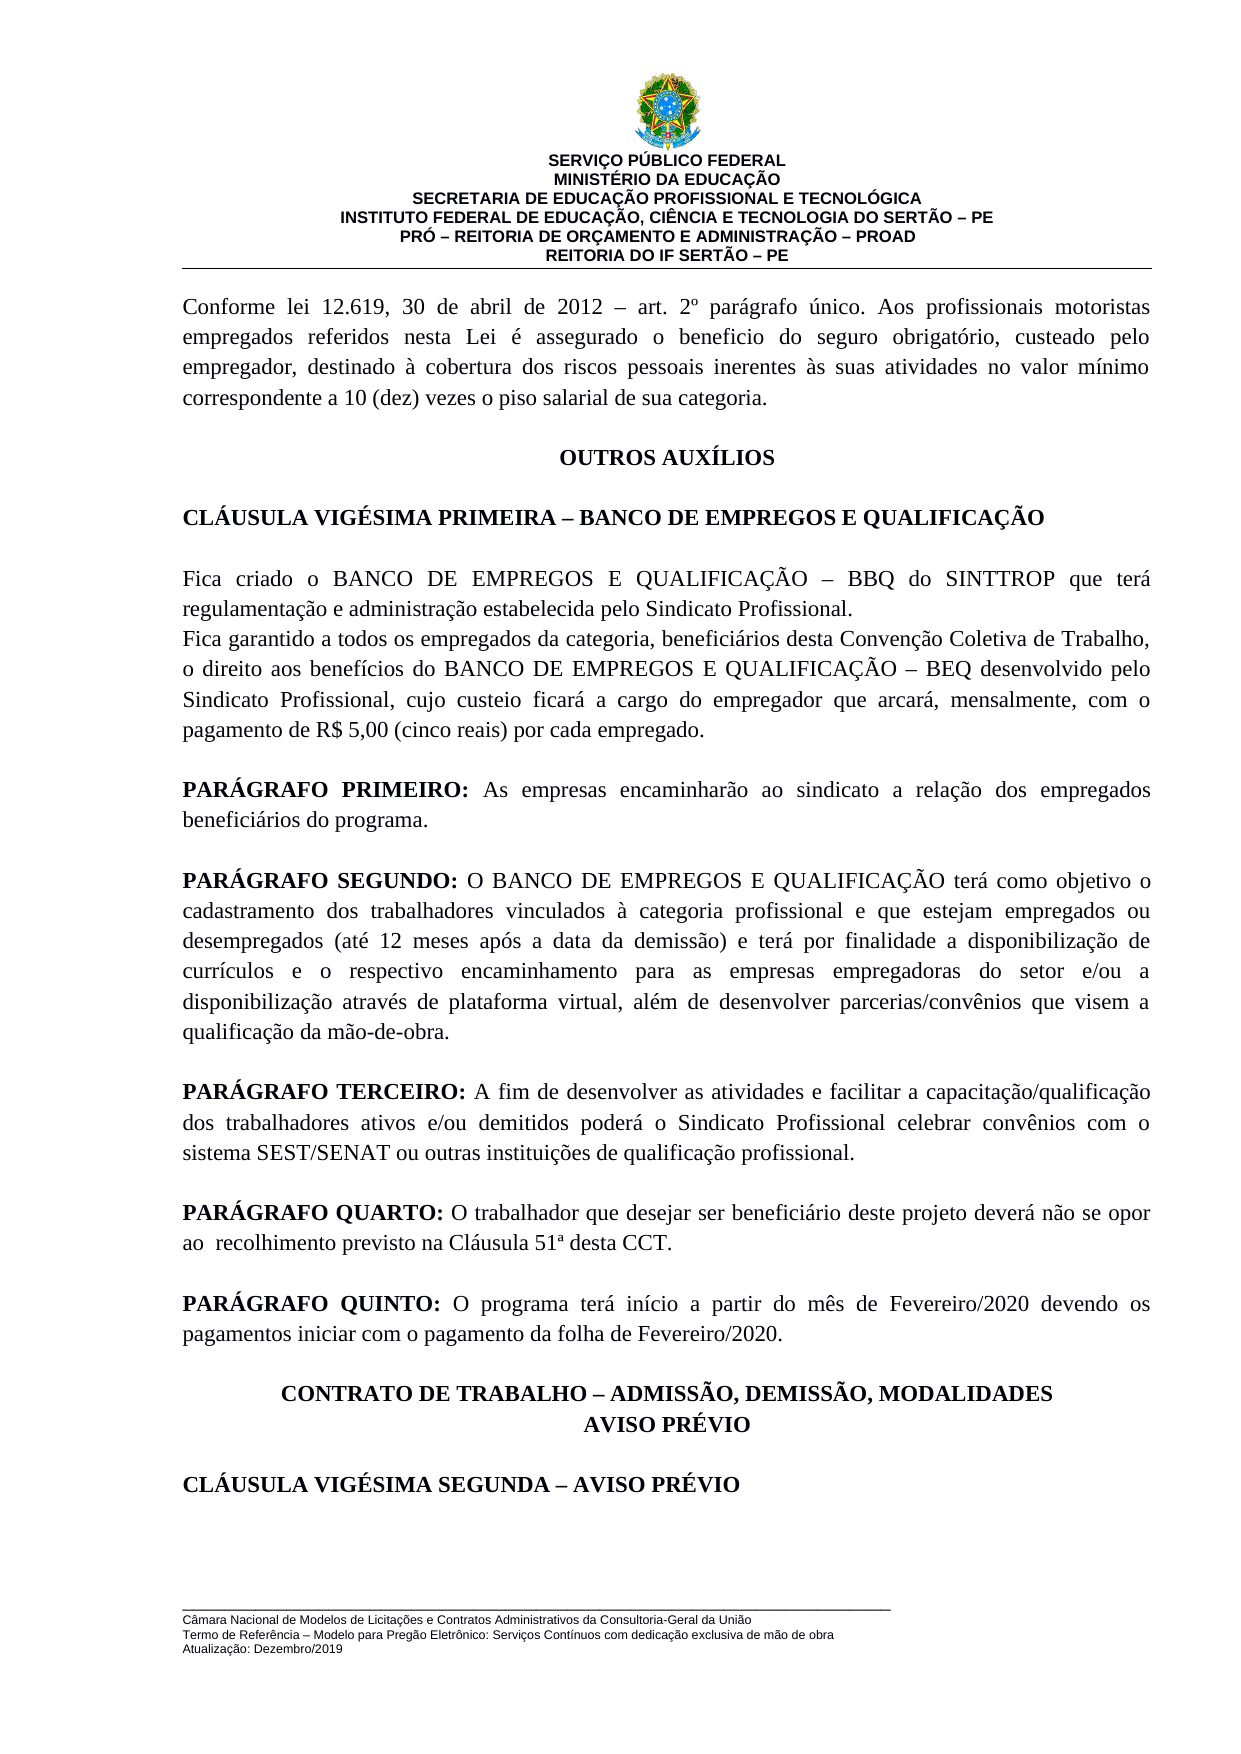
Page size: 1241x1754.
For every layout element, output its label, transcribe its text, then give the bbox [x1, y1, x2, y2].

text Conforme lei 12.619, 30 de abril de 2012 – art. 2º parágrafo único. Aos profissionais motoristas empregados referidos nesta Lei é assegurado o beneficio do seguro obrigatório, custeado pelo empregador, destinado à cobertura dos riscos pessoais inerentes às suas atividades no valor mínimo correspondente a 10 (dez) vezes o piso salarial de sua categoria. [182, 293, 1152, 410]
text CONTRATO DE TRABALHO – ADMISSÃO, DEMISSÃO, MODALIDADES [182, 1381, 1152, 1407]
text PARÁGRAFO PRIMEIRO: As empresas encaminharão ao sindicato a relação dos empregados beneficiários do programa. [182, 776, 1152, 833]
text Fica garantido a todos os empregados da categoria, beneficiários desta Convenção Coletiva de Trabalho, o direito aos benefícios do BANCO DE EMPREGOS E QUALIFICAÇÃO – BEQ desenvolvido pelo Sindicato Profissional, cujo custeio ficará a cargo do empregador que arcará, mensalmente, com o pagamento de R$ 5,00 (cinco reais) por cada empregado. [182, 625, 1152, 742]
text CLÁUSULA VIGÉSIMA PRIMEIRA – BANCO DE EMPREGOS E QUALIFICAÇÃO [182, 504, 1152, 531]
text OUTROS AUXÍLIOS [182, 444, 1152, 470]
text PARÁGRAFO SEGUNDO: O BANCO DE EMPREGOS E QUALIFICAÇÃO terá como objetivo o cadastramento dos trabalhadores vinculados à categoria profissional e que estejam empregados ou desempregados (até 12 meses após a data da demissão) e terá por finalidade a disponibilização de currículos e o respectivo encaminhamento para as empresas empregadoras do setor e/ou a disponibilização através de plataforma virtual, além de desenvolver parcerias/convênios que visem a qualificação da mão-de-obra. [182, 867, 1152, 1044]
text PARÁGRAFO QUARTO: O trabalhador que desejar ser beneficiário deste projeto deverá não se opor ao recolhimento previsto na Cláusula 51ª desta CCT. [182, 1199, 1152, 1256]
text PARÁGRAFO TERCEIRO: A fim de desenvolver as atividades e facilitar a capacitação/qualificação dos trabalhadores ativos e/ou demitidos poderá o Sindicato Profissional celebrar convênios com o sistema SEST/SENAT ou outras instituições de qualificação profissional. [182, 1078, 1152, 1165]
text CLÁUSULA VIGÉSIMA SEGUNDA – AVISO PRÉVIO [182, 1471, 1152, 1497]
text Fica criado o BANCO DE EMPREGOS E QUALIFICAÇÃO – BBQ do SINTTROP que terá regulamentação e administração estabelecida pelo Sindicato Profissional. [182, 565, 1152, 621]
text PARÁGRAFO QUINTO: O programa terá início a partir do mês de Fevereiro/2020 devendo os pagamentos iniciar com o pagamento da folha de Fevereiro/2020. [182, 1290, 1152, 1346]
text AVISO PRÉVIO [182, 1411, 1152, 1437]
